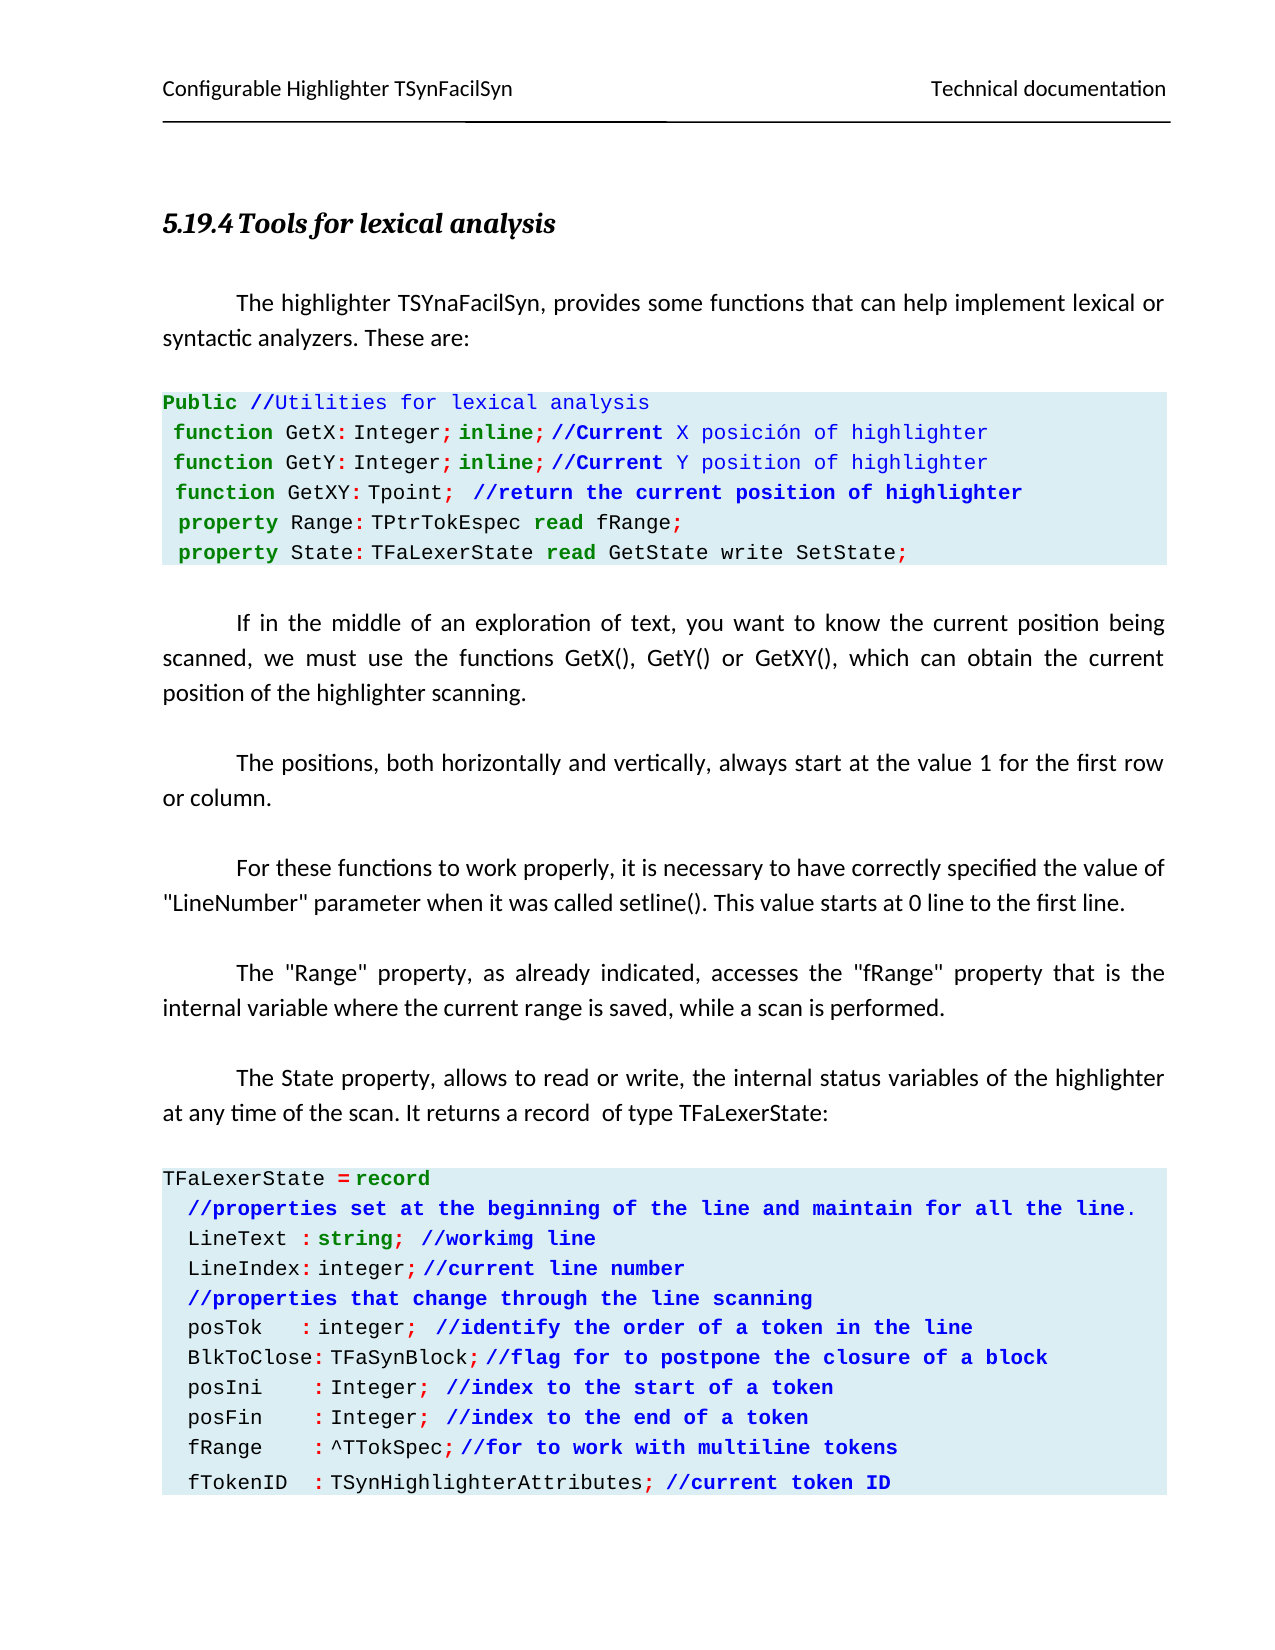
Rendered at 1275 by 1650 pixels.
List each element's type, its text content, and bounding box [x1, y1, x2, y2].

text posIni : Integer; //index to the start of a token [162, 1377, 1167, 1400]
text property State: TFaLexerState read GetState write SetState; [162, 542, 1167, 565]
text For these functions to work properly, it is necessary to have correctly specified the value of "LineNumber" parameter when it was called setline(). This value starts at 0 line to the first line. [162, 852, 1167, 917]
text function GetX: Integer; inline; //Current X posición of highlighter [162, 422, 1167, 445]
text BlkToClose: TFaSynBlock; //flag for to postpone the closure of a block [162, 1347, 1167, 1370]
text //properties that change through the line scanning [162, 1287, 1167, 1311]
text If in the middle of an exploration of text, you want to know the current position being scanned, we must use the functions GetX(), GetY() or GetXY(), which can obtain the current position of the highlighter scanning. [162, 607, 1167, 707]
text LineIndex: integer; //current line number [162, 1257, 1167, 1281]
text function GetXY: Tpoint; //return the current position of highlighter [162, 482, 1167, 505]
text The "Range" property, as already indicated, accesses the "fRange" property that is the internal variable where the current range is saved, while a scan is performed. [162, 922, 1167, 1022]
text function GetY: Integer; inline; //Current Y position of highlighter [162, 452, 1167, 475]
text property Range: TPtrTokEspec read fRange; [162, 512, 1167, 535]
text LineText : string; //workimg line [162, 1227, 1167, 1251]
text posTok : integer; //identify the order of a token in the line [162, 1317, 1167, 1340]
text fRange : ^TTokSpec; //for to work with multiline tokens [162, 1437, 1167, 1460]
text TFaLexerState = record [162, 1168, 1167, 1192]
text Public //Utilities for lexical analysis [162, 392, 1167, 416]
text The positions, both horizontally and vertically, always start at the value 1 for the first row or column. [162, 712, 1167, 812]
text The State property, allows to read or write, the internal status variables of the highlighter at any time of the scan. It returns a record of type TFaLexerState: [162, 1027, 1167, 1127]
text The highlighter TSYnaFacilSyn, provides some functions that can help implement lexical or syntactic analyzers. These are: [162, 252, 1167, 353]
text posFin : Integer; //index to the end of a token [162, 1407, 1167, 1430]
text //properties set at the beginning of the line and maintain for all the line. [162, 1198, 1167, 1222]
text fTokenID : TSynHighlighterAttributes; //current token ID [162, 1467, 1167, 1495]
subtitle Tools for lexical analysis [162, 208, 1167, 241]
